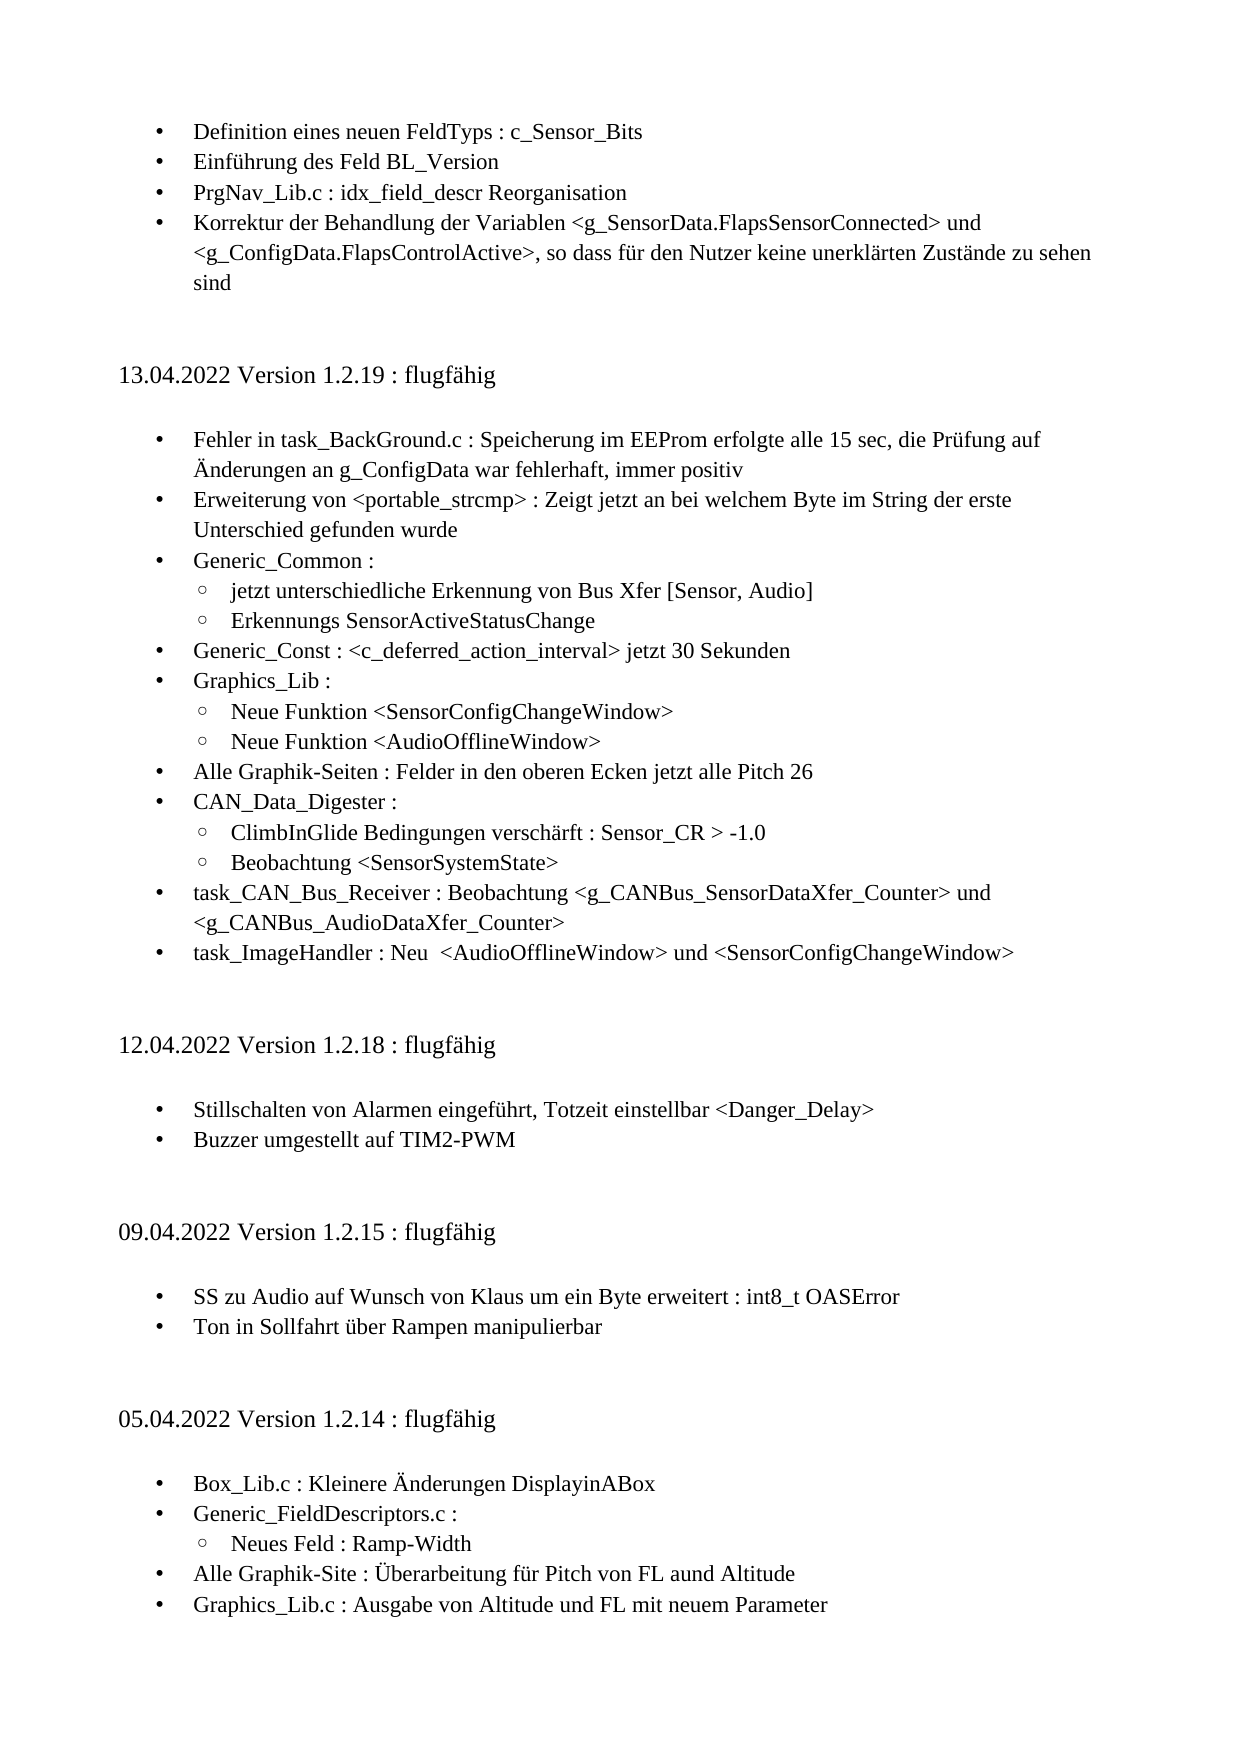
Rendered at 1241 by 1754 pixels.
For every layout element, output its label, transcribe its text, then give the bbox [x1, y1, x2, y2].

list Beobachtung <SensorSystemState> [193, 849, 1122, 875]
list SS zu Audio auf Wunsch von Klaus um ein Byte erweitert : int8_t OASError [156, 1283, 1122, 1309]
list Generic_FieldDescriptors.c : [156, 1500, 1122, 1526]
list ClimbInGlide Bedingungen verschärft : Sensor_CR > -1.0 [193, 818, 1122, 845]
text 13.04.2022 Version 1.2.19 : flugfähig [118, 360, 1122, 388]
list Ton in Sollfahrt über Rampen manipulierbar [156, 1313, 1122, 1339]
list Generic_Const : <c_deferred_action_interval> jetzt 30 Sekunden [156, 637, 1122, 664]
list Stillschalten von Alarmen eingeführt, Totzeit einstellbar <Danger_Delay> [156, 1096, 1122, 1122]
list Box_Lib.c : Kleinere Änderungen DisplayinABox [156, 1470, 1122, 1496]
list Erweiterung von <portable_strcmp> : Zeigt jetzt an bei welchem Byte im String der erste Unterschied gefunden wurde [156, 486, 1122, 543]
list Neues Feld : Ramp-Width [193, 1530, 1122, 1557]
list Buzzer umgestellt auf TIM2-PWM [156, 1126, 1122, 1153]
list Erkennungs SensorActiveStatusChange [193, 607, 1122, 633]
list task_CAN_Bus_Receiver : Beobachtung <g_CANBus_SensorDataXfer_Counter> und <g_CANBus_AudioDataXfer_Counter> [156, 879, 1122, 936]
text 05.04.2022 Version 1.2.14 : flugfähig [118, 1404, 1122, 1432]
text 09.04.2022 Version 1.2.15 : flugfähig [118, 1217, 1122, 1246]
list Fehler in task_BackGround.c : Speicherung im EEProm erfolgte alle 15 sec, die Prüfung auf Änderungen an g_ConfigData war fehlerhaft, immer positiv [156, 426, 1122, 482]
list PrgNav_Lib.c : idx_field_descr Reorganisation [156, 178, 1122, 205]
list Korrektur der Behandlung der Variablen <g_SensorData.FlapsSensorConnected> und <g_ConfigData.FlapsControlActive>, so dass für den Nutzer keine unerklärten Zustände zu sehen sind [156, 209, 1122, 296]
list Neue Funktion <AudioOfflineWindow> [193, 728, 1122, 754]
list Einführung des Feld BL_Version [156, 148, 1122, 175]
list Definition eines neuen FeldTyps : c_Sensor_Bits [156, 118, 1122, 144]
list Alle Graphik-Site : Überarbeitung für Pitch von FL aund Altitude [156, 1560, 1122, 1587]
list Graphics_Lib.c : Ausgabe von Altitude und FL mit neuem Parameter [156, 1591, 1122, 1617]
list jetzt unterschiedliche Erkennung von Bus Xfer [Sensor, Audio] [193, 577, 1122, 603]
list CAN_Data_Digester : [156, 788, 1122, 815]
text 12.04.2022 Version 1.2.18 : flugfähig [118, 1030, 1122, 1059]
list Alle Graphik-Seiten : Felder in den oberen Ecken jetzt alle Pitch 26 [156, 758, 1122, 784]
list task_ImageHandler : Neu <AudioOfflineWindow> und <SensorConfigChangeWindow> [156, 939, 1122, 966]
list Graphics_Lib : [156, 667, 1122, 694]
list Generic_Common : [156, 547, 1122, 573]
list Neue Funktion <SensorConfigChangeWindow> [193, 698, 1122, 724]
